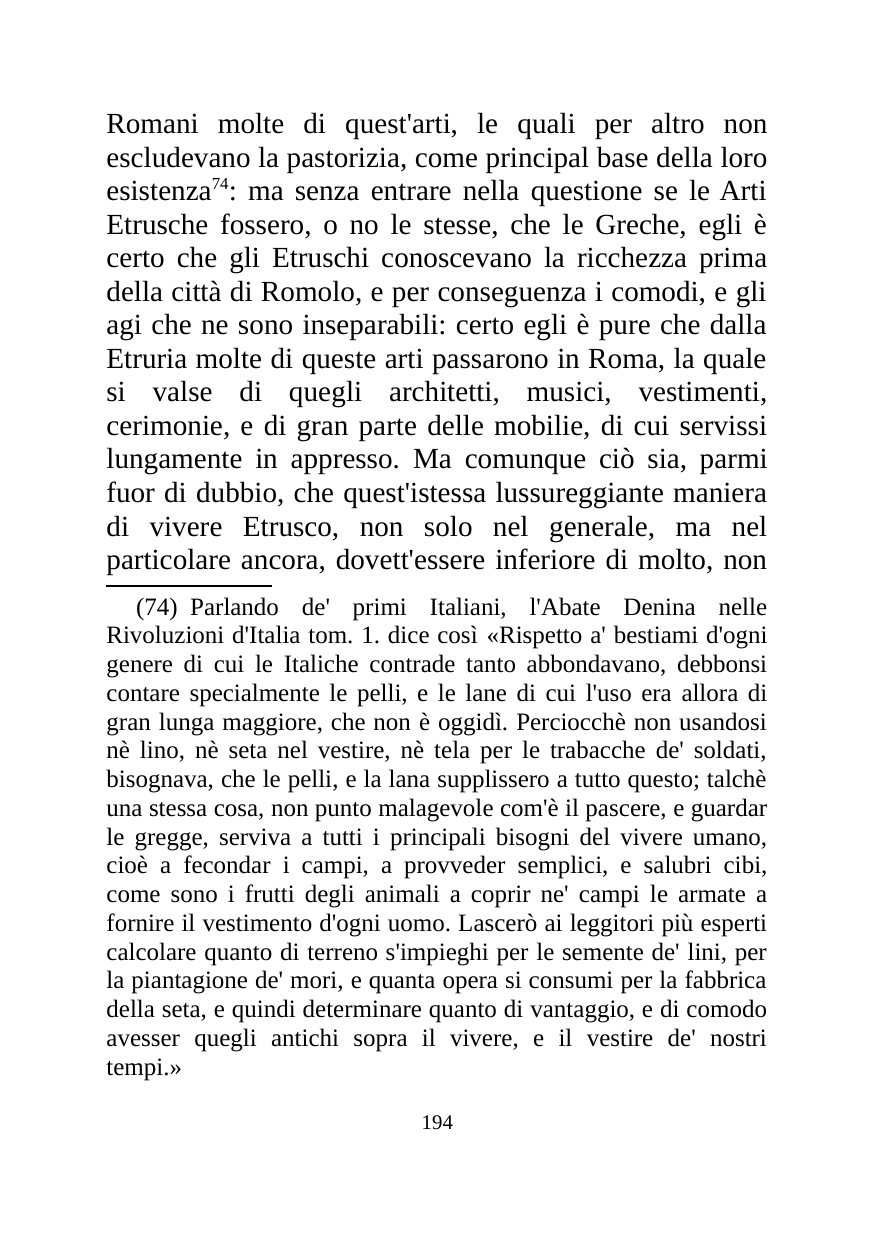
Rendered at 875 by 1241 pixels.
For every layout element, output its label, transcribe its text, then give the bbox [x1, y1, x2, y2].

text Parlando de' primi Italiani, l'Abate Denina nelle Rivoluzioni d'Italia tom. 1. dice così «Rispetto a' bestiami d'ogni genere di cui le Italiche contrade tanto abbondavano, debbonsi contare specialmente le pelli, e le lane di cui l'uso era allora di gran lunga maggiore, che non è oggidì. Perciocchè non usandosi nè lino, nè seta nel vestire, nè tela per le trabacche de' soldati, bisognava, che le pelli, e la lana supplissero a tutto questo; talchè una stessa cosa, non punto malagevole com'è il pascere, e guardar le gregge, serviva a tutti i principali bisogni del vivere umano, cioè a fecondar i campi, a provveder semplici, e salubri cibi, come sono i frutti degli animali a coprir ne' campi le armate a fornire il vestimento d'ogni uomo. Lascerò ai leggitori più esperti calcolare quanto di terreno s'impieghi per le semente de' lini, per la piantagione de' mori, e quanta opera si consumi per la fabbrica della seta, e quindi determinare quanto di vantaggio, e di comodo avesser quegli antichi sopra il vivere, e il vestire de' nostri tempi.» [106, 592, 768, 1080]
text Romani molte di quest'arti, le quali per altro non escludevano la pastorizia, come principal base della loro esistenza: ma senza entrare nella questione se le Arti Etrusche fossero, o no le stesse, che le Greche, egli è certo che gli Etruschi conoscevano la ricchezza prima della città di Romolo, e per conseguenza i comodi, e gli agi che ne sono inseparabili: certo egli è pure che dalla Etruria molte di queste arti passarono in Roma, la quale si valse di quegli architetti, musici, vestimenti, cerimonie, e di gran parte delle mobilie, di cui servissi lungamente in appresso. Ma comunque ciò sia, parmi fuor di dubbio, che quest'istessa lussureggiante maniera di vivere Etrusco, non solo nel generale, ma nel particolare ancora, dovett'essere inferiore di molto, non [106, 106, 768, 576]
